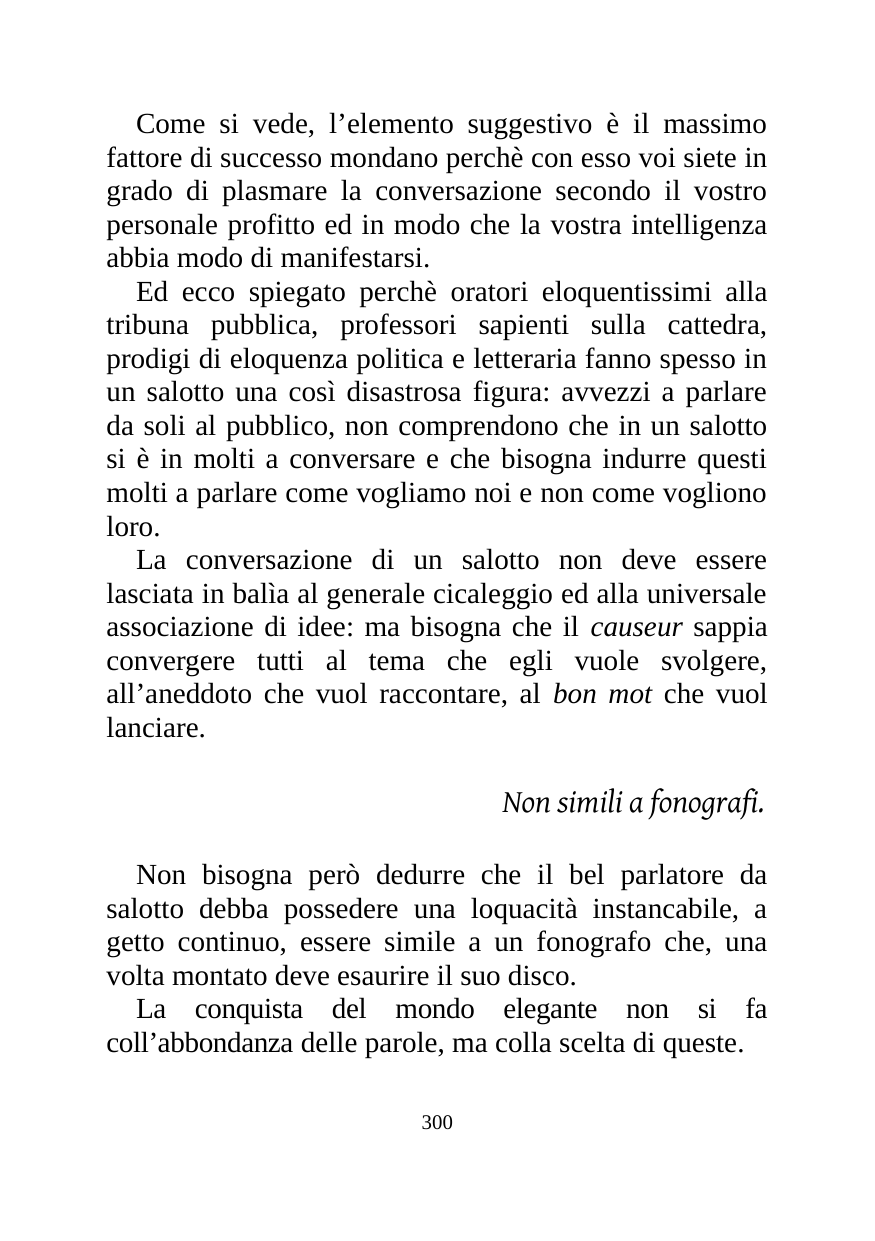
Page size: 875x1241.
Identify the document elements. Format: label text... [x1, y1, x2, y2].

text Come si vede, l’elemento suggestivo è il massimo fattore di successo mondano perchè con esso voi siete in grado di plasmare la conversazione secondo il vostro personale profitto ed in modo che la vostra intelligenza abbia modo di manifestarsi. [106, 106, 768, 274]
text La conquista del mondo elegante non si fa coll’abbondanza delle parole, ma colla scelta di queste. [106, 992, 768, 1059]
text Ed ecco spiegato perchè oratori eloquentissimi alla tribuna pubblica, professori sapienti sulla cattedra, prodigi di eloquenza politica e letteraria fanno spesso in un salotto una così disastrosa figura: avvezzi a parlare da soli al pubblico, non comprendono che in un salotto si è in molti a conversare e che bisogna indurre questi molti a parlare come vogliamo noi e non come vogliono loro. [106, 274, 768, 542]
text Non bisogna però dedurre che il bel parlatore da salotto debba possedere una loquacità instancabile, a getto continuo, essere simile a un fonografo che, una volta montato deve esaurire il suo disco. [106, 857, 768, 992]
subtitle Non simili a fonografi. [106, 785, 768, 822]
text La conversazione di un salotto non deve essere lasciata in balìa al generale cicaleggio ed alla universale associazione di idee: ma bisogna che il causeur sappia convergere tutti al tema che egli vuole svolgere, all’aneddoto che vuol raccontare, al bon mot che vuol lanciare. [106, 542, 768, 743]
